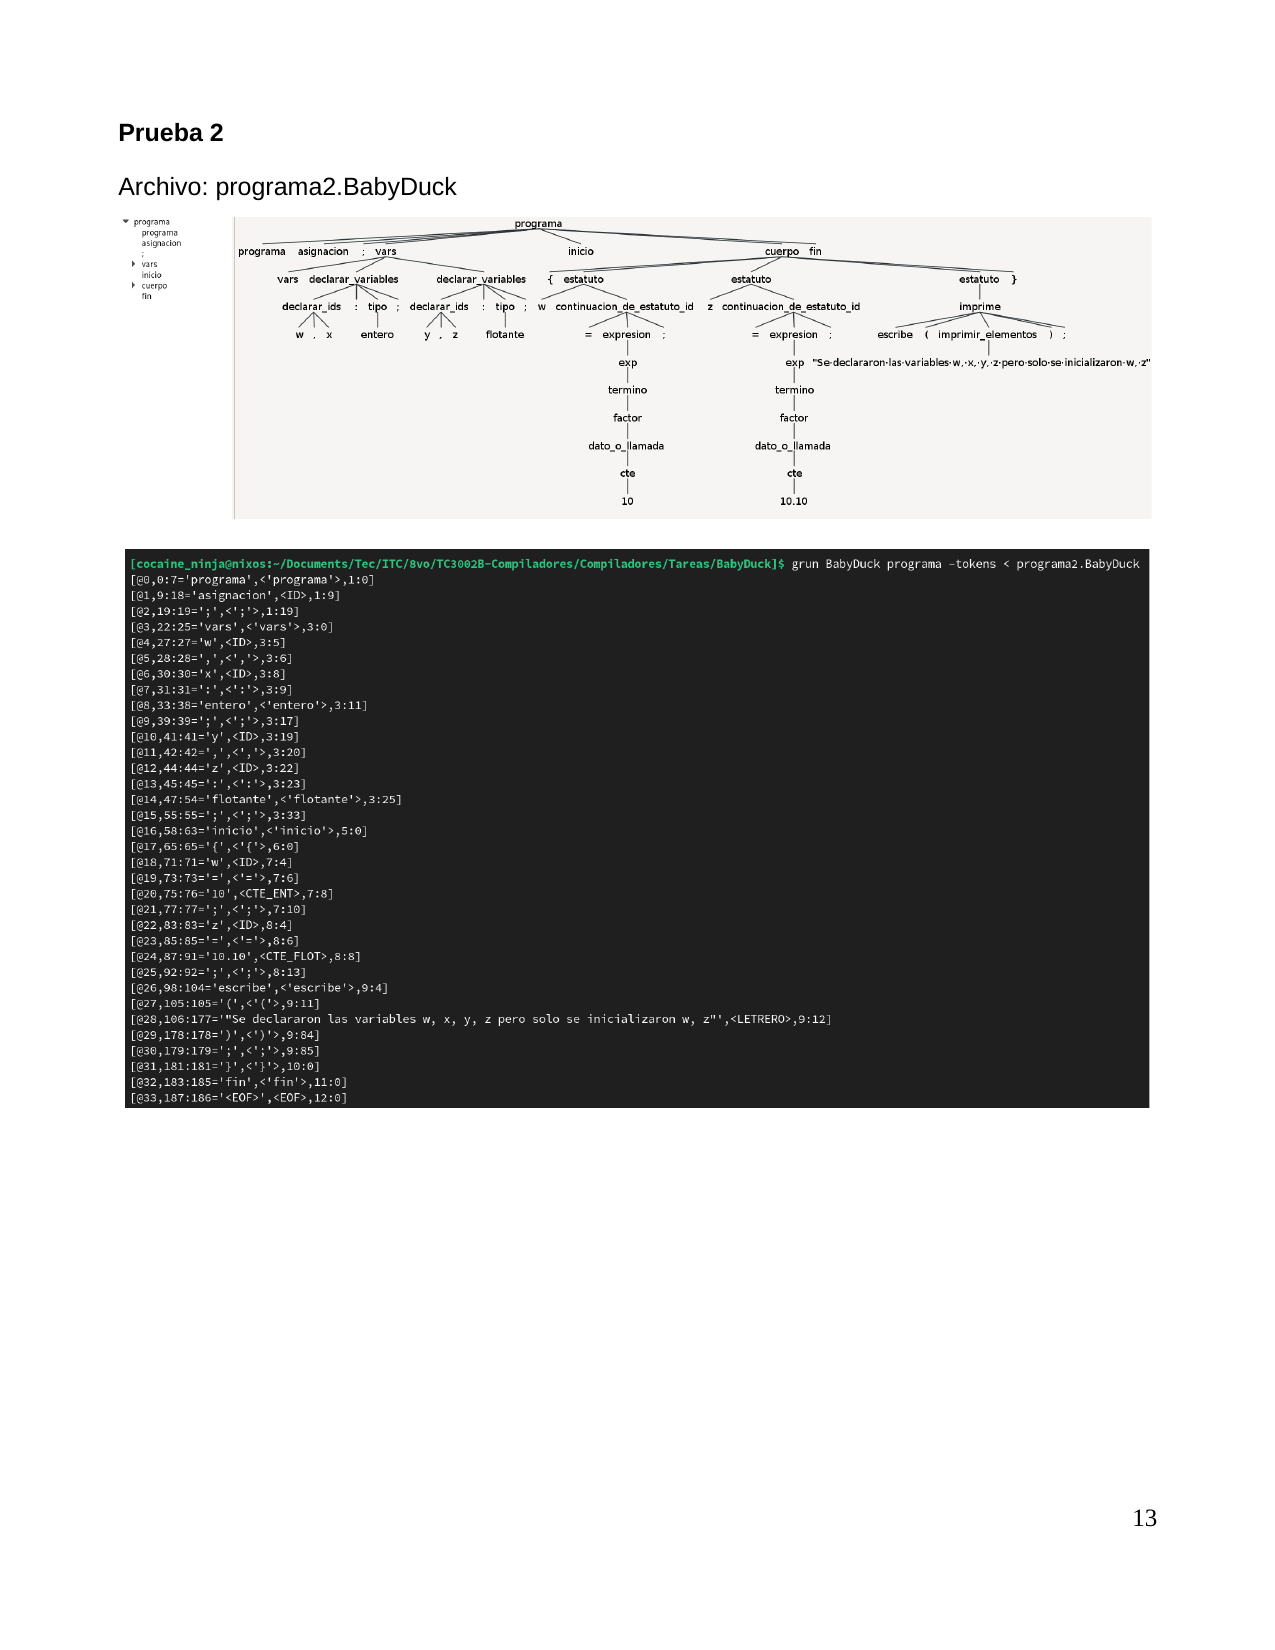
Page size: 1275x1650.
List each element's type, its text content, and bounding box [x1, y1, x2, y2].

text Archivo: programa2.BabyDuck [118, 172, 1157, 201]
picture [125, 549, 1150, 1108]
picture [121, 217, 1152, 519]
text Prueba 2 [118, 118, 1157, 147]
